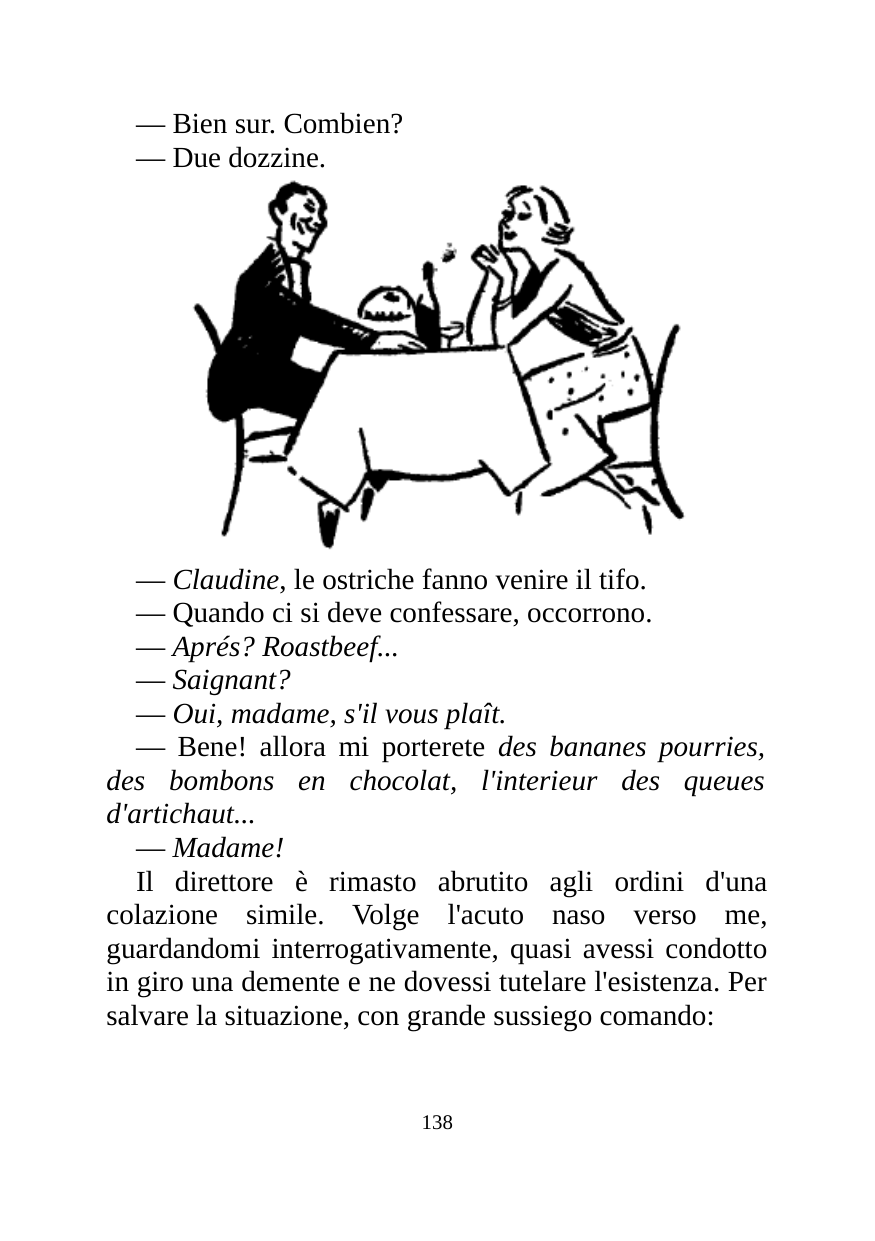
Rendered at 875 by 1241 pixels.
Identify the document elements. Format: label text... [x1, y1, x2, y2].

text — Bene! allora mi porterete des bananes pourries, des bombons en chocolat, l'interieur des queues d'artichaut... [106, 729, 768, 830]
text — Bien sur. Combien? [106, 106, 768, 140]
text — Oui, madame, s'il vous plaît. [106, 696, 768, 729]
picture [171, 173, 703, 562]
text — Quando ci si deve confessare, occorrono. [106, 595, 768, 629]
text — Aprés? Roastbeef... [106, 629, 768, 662]
text — Saignant? [106, 662, 768, 696]
text — Madame! [106, 830, 768, 864]
text — Claudine, le ostriche fanno venire il tifo. [106, 562, 768, 595]
text Il direttore è rimasto abrutito agli ordini d'una colazione simile. Volge l'acuto naso verso me, guardandomi interrogativamente, quasi avessi condotto in giro una demente e ne dovessi tutelare l'esistenza. Per salvare la situazione, con grande sussiego comando: [106, 864, 768, 1031]
text — Due dozzine. [106, 140, 768, 173]
